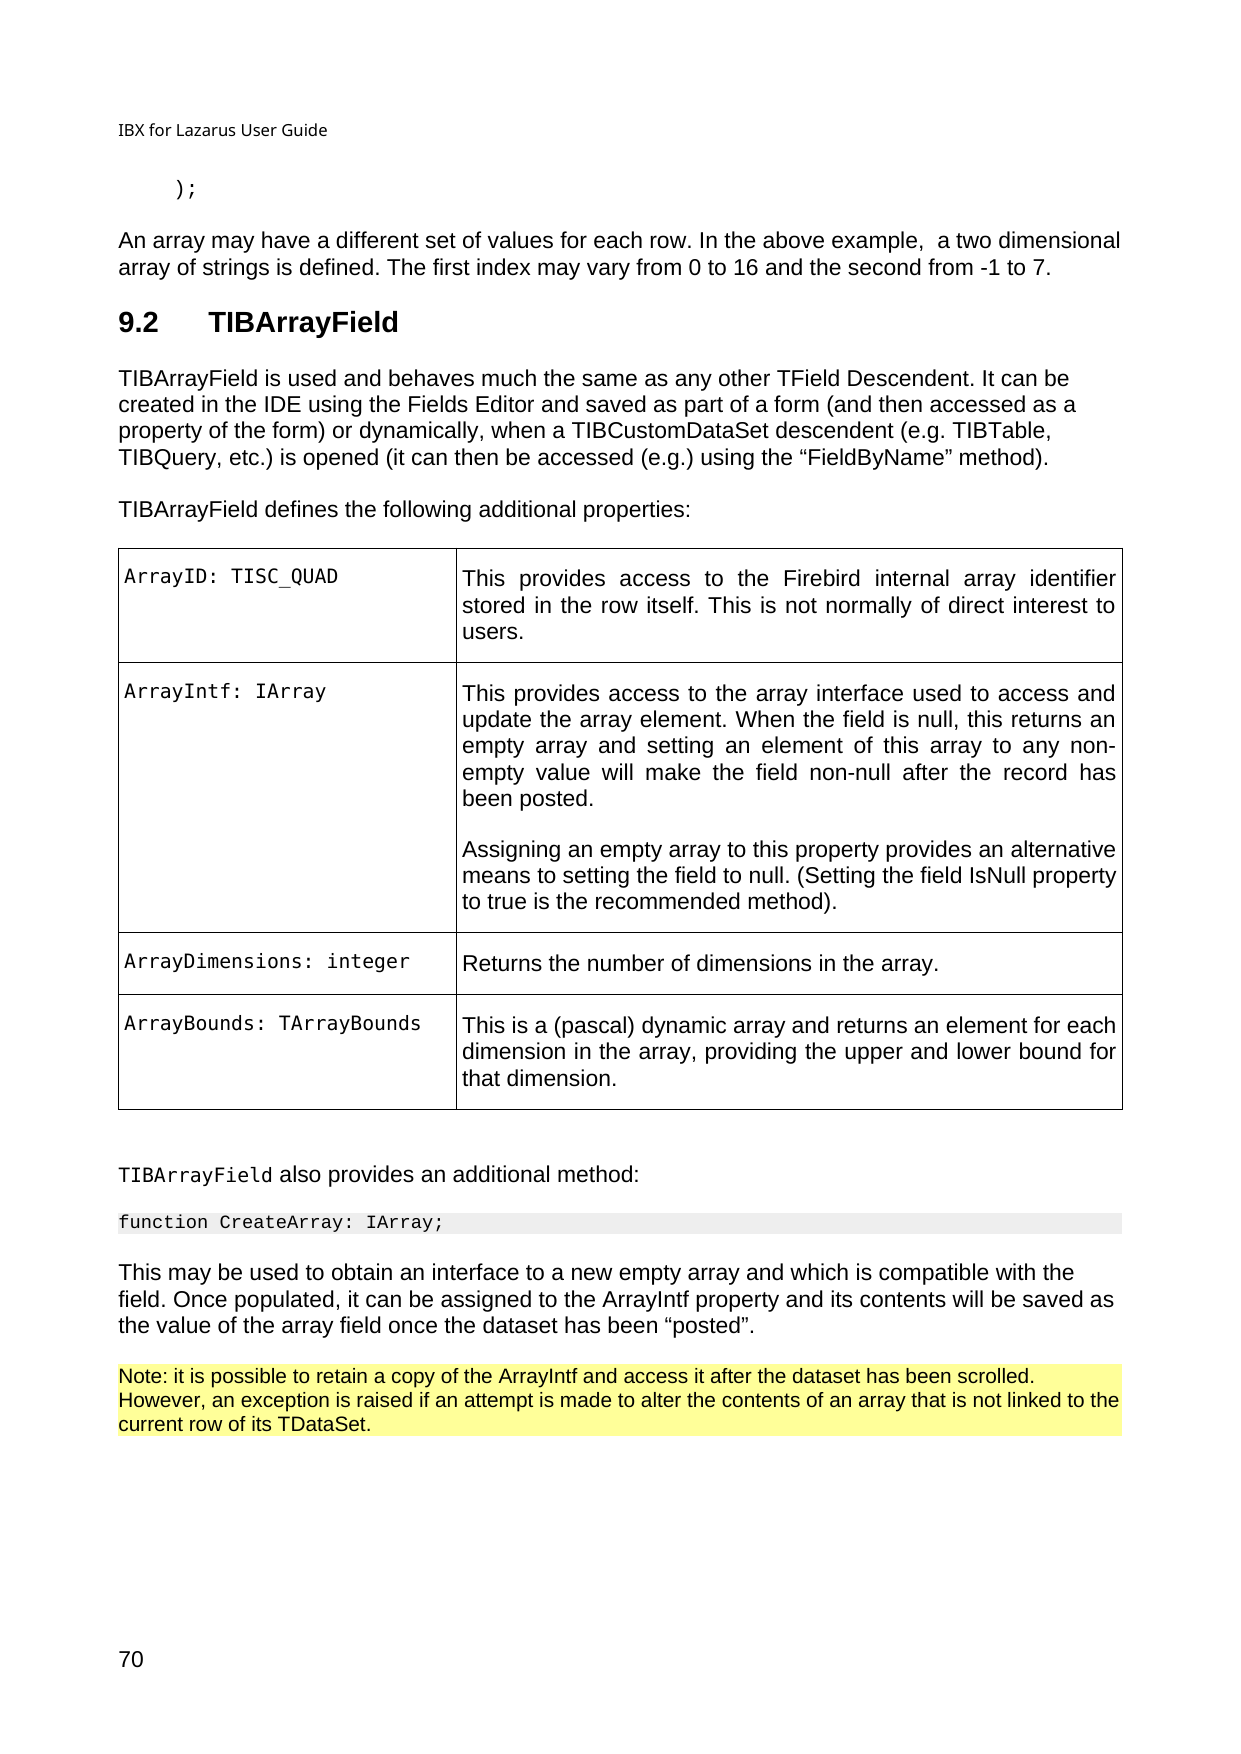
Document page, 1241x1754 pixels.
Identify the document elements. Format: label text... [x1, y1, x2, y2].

subtitle TIBArrayField [118, 306, 1122, 339]
text This may be used to obtain an interface to a new empty array and which is compatible with the field. Once populated, it can be assigned to the ArrayIntf property and its contents will be saved as the value of the array field once the dataset has been “posted”. [118, 1259, 1122, 1338]
text ); [148, 178, 1122, 202]
table_cell Returns the number of dimensions in the array. [457, 933, 1122, 994]
table_cell This is a (pascal) dynamic array and returns an element for each dimension in the array, providing the upper and lower bound for that dimension. [457, 995, 1122, 1109]
table_header This provides access to the Firebird internal array identifier stored in the row itself. This is not normally of direct interest to users. [457, 549, 1122, 662]
text TIBArrayField defines the following additional properties: [118, 496, 1122, 522]
text function CreateArray: IArray; [118, 1213, 1122, 1234]
table_cell ArrayBounds: TArrayBounds [119, 995, 456, 1109]
table_header ArrayID: TISC_QUAD [119, 549, 456, 662]
table_cell This provides access to the array interface used to access and update the array element. When the field is null, this returns an empty array and setting an element of this array to any non-empty value will make the field non-null after the record has been posted. Assigning an empty array to this property provides an alternative means to setting the field to null. (Setting the field IsNull property to true is the recommended method). [457, 663, 1122, 932]
table_cell ArrayIntf: IArray [119, 663, 456, 932]
text TIBArrayField is used and behaves much the same as any other TField Descendent. It can be created in the IDE using the Fields Editor and saved as part of a form (and then accessed as a property of the form) or dynamically, when a TIBCustomDataSet descendent (e.g. TIBTable, TIBQuery, etc.) is opened (it can then be accessed (e.g.) using the “FieldByName” method). [118, 364, 1122, 470]
text An array may have a different set of values for each row. In the above example, a two dimensional array of strings is defined. The first index may vary from 0 to 16 and the second from -1 to 7. [118, 227, 1122, 280]
text TIBArrayField also provides an additional method: [118, 1161, 1122, 1187]
table_cell ArrayDimensions: integer [119, 933, 456, 994]
text Note: it is possible to retain a copy of the ArrayIntf and access it after the dataset has been scrolled. However, an exception is raised if an attempt is made to alter the contents of an array that is not linked to the current row of its TDataSet. [118, 1364, 1122, 1436]
